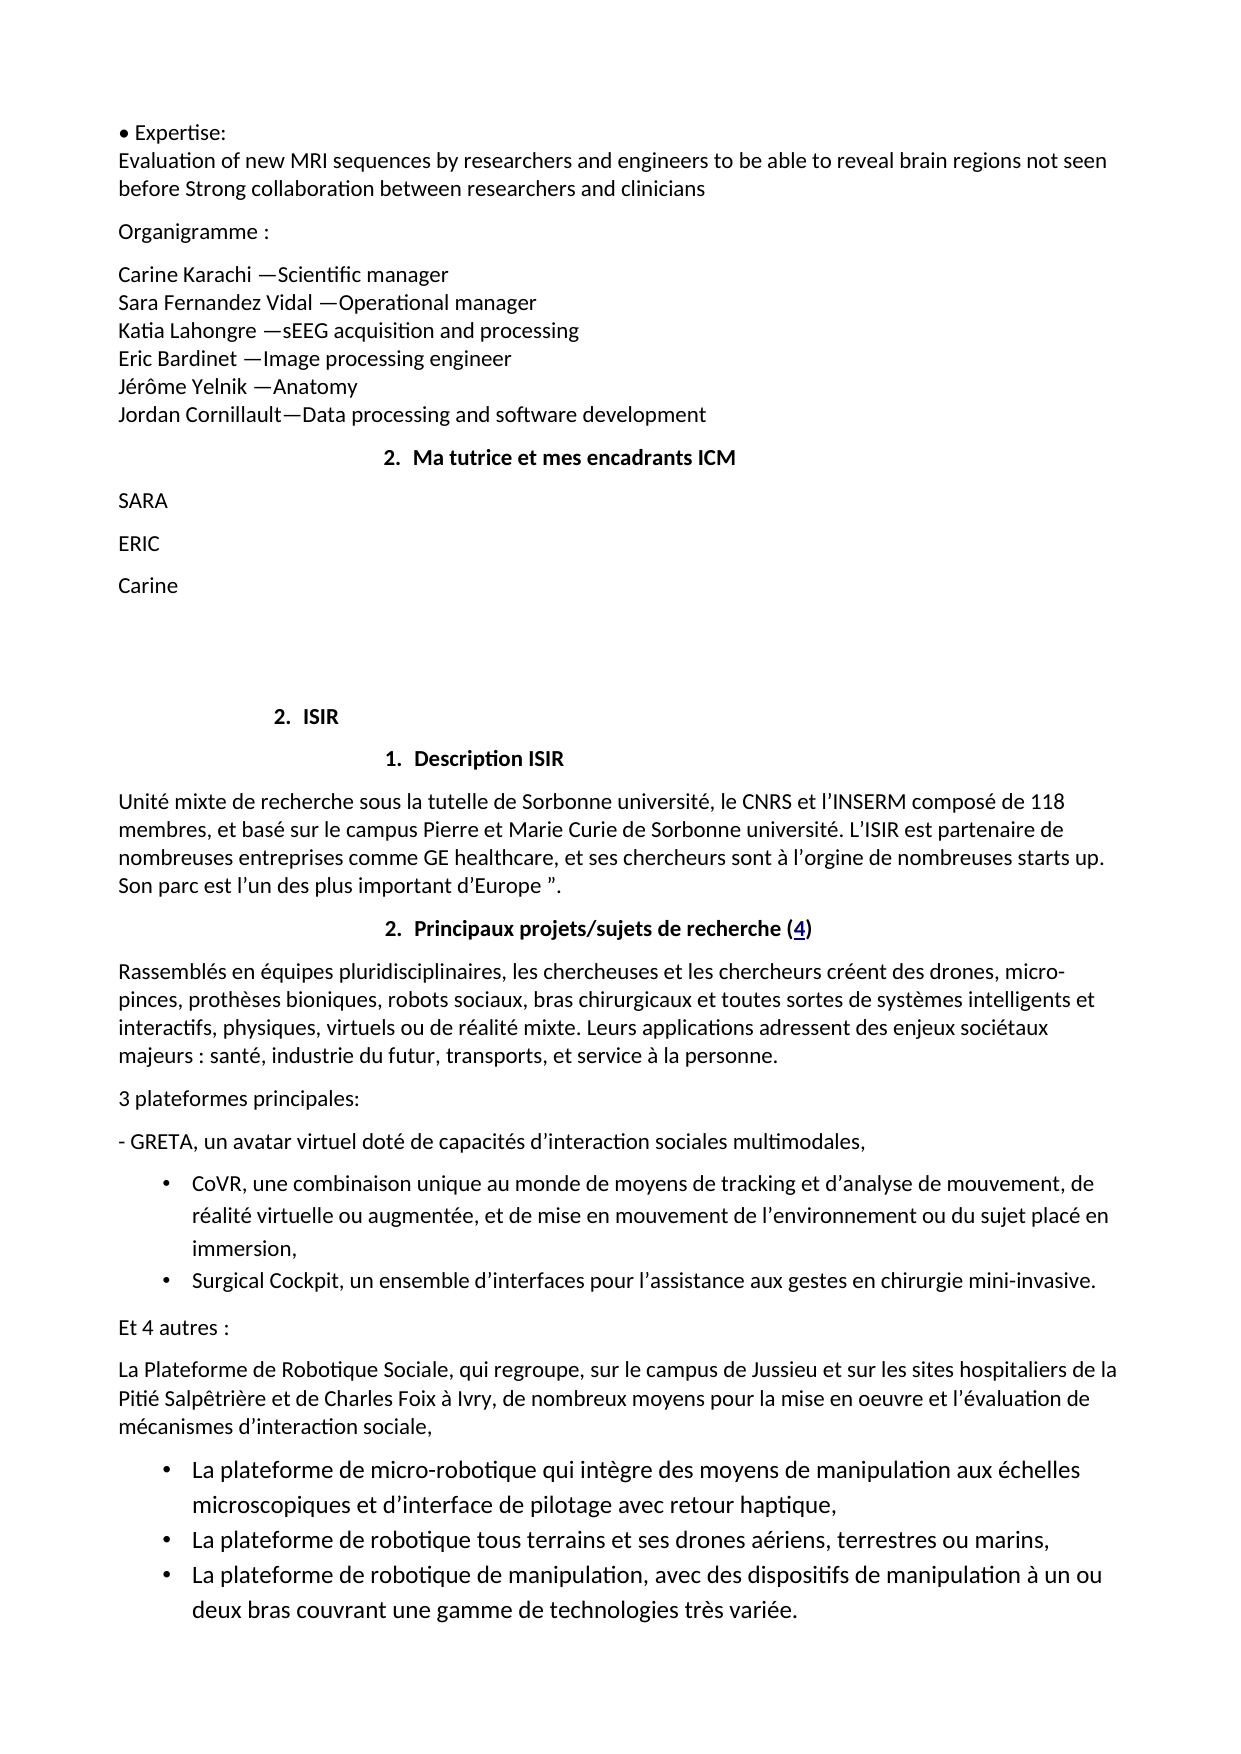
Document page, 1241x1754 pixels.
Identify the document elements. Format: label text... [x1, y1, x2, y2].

text Carine [118, 571, 1122, 599]
text Rassemblés en équipes pluridisciplinaires, les chercheuses et les chercheurs créent des drones, micro-pinces, prothèses bioniques, robots sociaux, bras chirurgicaux et toutes sortes de systèmes intelligents et interactifs, physiques, virtuels ou de réalité mixte. Leurs applications adressent des enjeux sociétaux majeurs : santé, industrie du futur, transports, et service à la personne. [118, 957, 1122, 1069]
text Unité mixte de recherche sous la tutelle de Sorbonne université, le CNRS et l’INSERM composé de 118 membres, et basé sur le campus Pierre et Marie Curie de Sorbonne université. L’ISIR est partenaire de nombreuses entreprises comme GE healthcare, et ses chercheurs sont à l’orgine de nombreuses starts up. Son parc est l’un des plus important d’Europe ”. [118, 787, 1122, 900]
list Description ISIR [384, 744, 1122, 773]
list Surgical Cockpit, un ensemble d’interfaces pour l’assistance aux gestes en chirurgie mini-invasive. [162, 1266, 1122, 1294]
text ERIC [118, 528, 1122, 557]
text Carine Karachi —Scientific manager Sara Fernandez Vidal —Operational manager Katia Lahongre —sEEG acquisition and processing Eric Bardinet —Image processing engineer Jérôme Yelnik —Anatomy Jordan Cornillault—Data processing and software development [118, 260, 1122, 428]
text SARA [118, 486, 1122, 514]
list Principaux projets/sujets de recherche (4) [384, 914, 1122, 942]
text 3 plateformes principales: [118, 1084, 1122, 1112]
text • Expertise: Evaluation of new MRI sequences by researchers and engineers to be able to reveal brain regions not seen before Strong collaboration between researchers and clinicians [118, 118, 1122, 202]
list Ma tutrice et mes encadrants ICM [383, 443, 1122, 471]
text - GRETA, un avatar virtuel doté de capacités d’interaction sociales multimodales, [118, 1127, 1122, 1155]
text La Plateforme de Robotique Sociale, qui regroupe, sur le campus de Jussieu et sur les sites hospitaliers de la Pitié Salpêtrière et de Charles Foix à Ivry, de nombreux moyens pour la mise en oeuvre et l’évaluation de mécanismes d’interaction sociale, [118, 1356, 1122, 1440]
list CoVR, une combinaison unique au monde de moyens de tracking et d’analyse de mouvement, de réalité virtuelle ou augmentée, et de mise en mouvement de l’environnement ou du sujet placé en immersion, [162, 1169, 1122, 1262]
text Et 4 autres : [118, 1313, 1122, 1341]
list ISIR [273, 702, 1122, 730]
list La plateforme de robotique tous terrains et ses drones aériens, terrestres ou marins, [162, 1524, 1122, 1555]
list La plateforme de robotique de manipulation, avec des dispositifs de manipulation à un ou deux bras couvrant une gamme de technologies très variée. [162, 1559, 1122, 1625]
text Organigramme : [118, 217, 1122, 245]
list La plateforme de micro-robotique qui intègre des moyens de manipulation aux échelles microscopiques et d’interface de pilotage avec retour haptique, [162, 1454, 1122, 1520]
